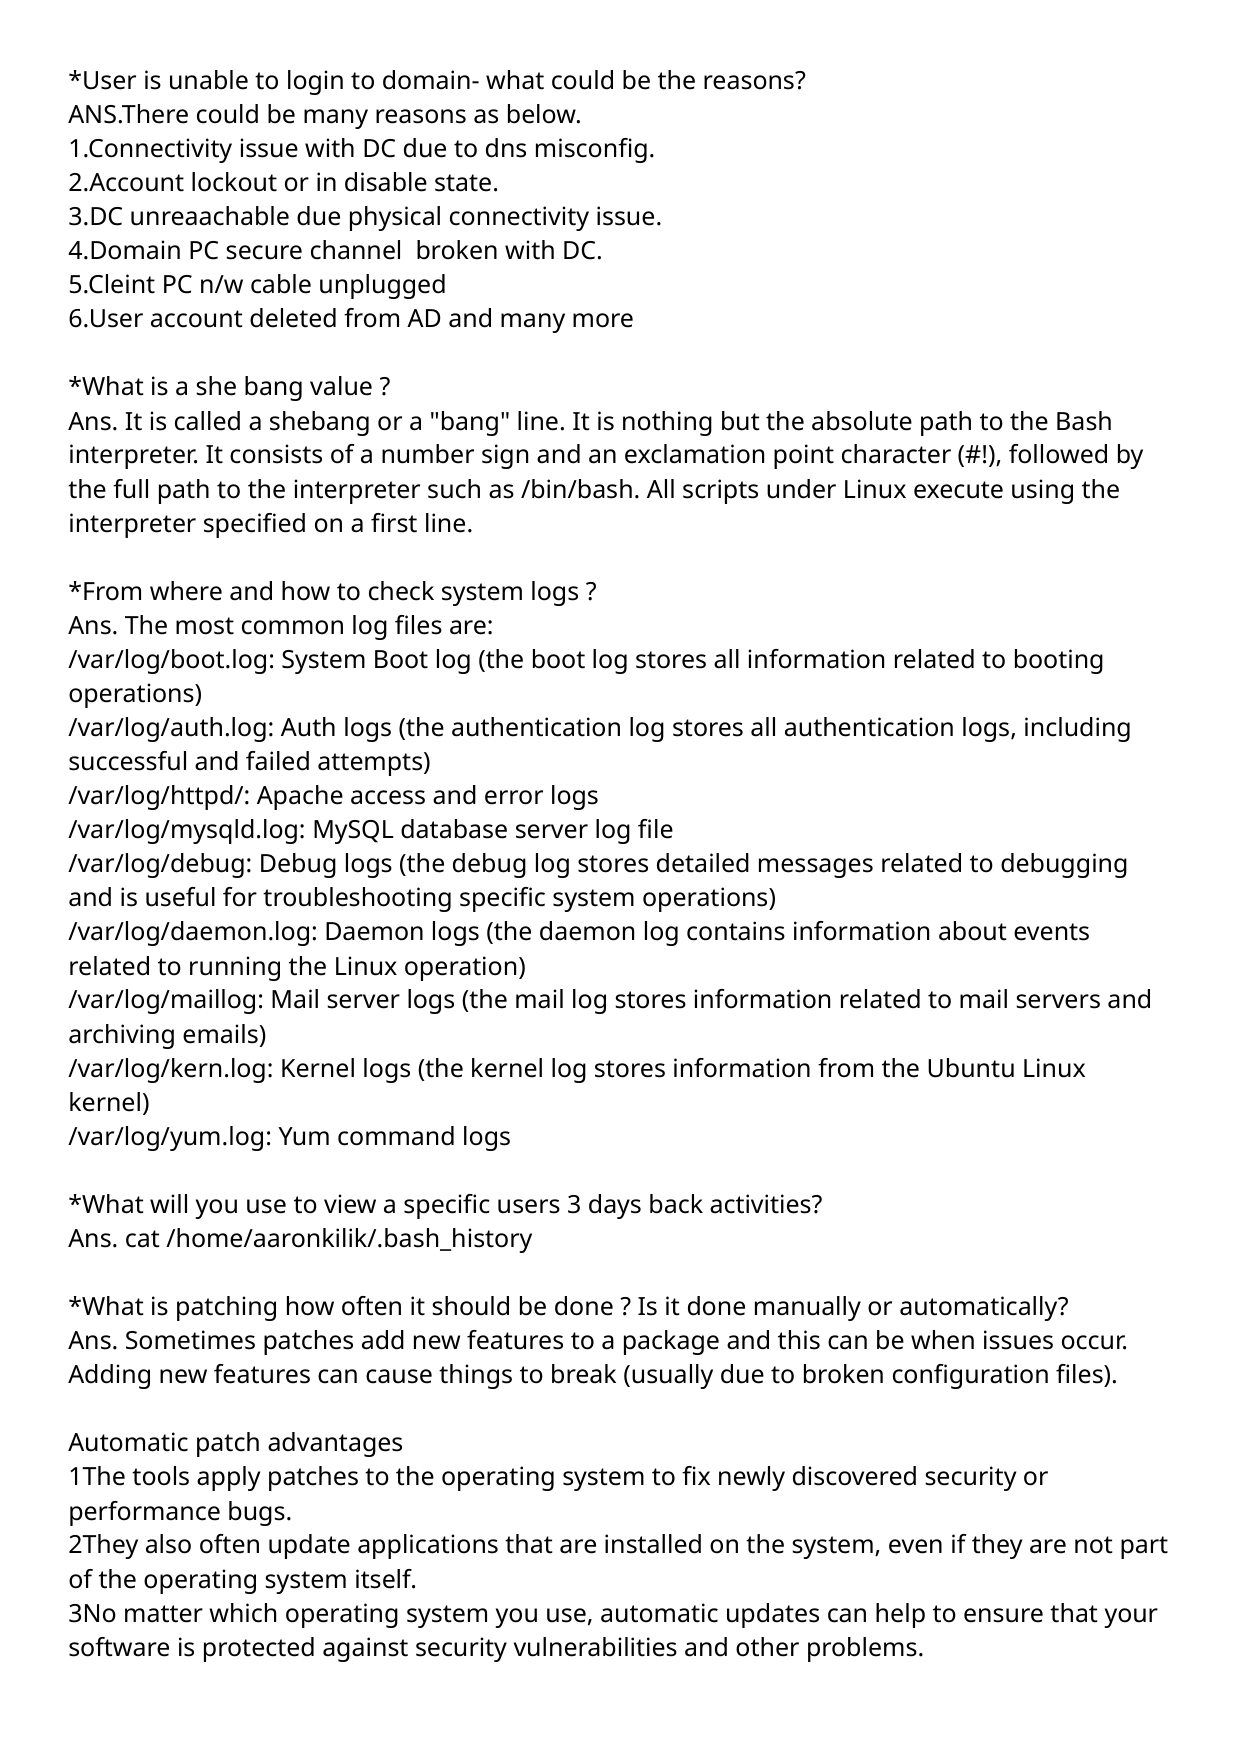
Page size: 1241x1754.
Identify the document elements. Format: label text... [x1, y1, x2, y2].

text Ans. cat /home/aaronkilik/.bash_history [68, 1221, 1173, 1255]
text 6.User account deleted from AD and many more [68, 301, 1173, 335]
text ANS.There could be many reasons as below. [68, 97, 1173, 131]
text Ans. It is called a shebang or a "bang" line. It is nothing but the absolute path to the Bash interpreter. It consists of a number sign and an exclamation point character (#!), followed by the full path to the interpreter such as /bin/bash. All scripts under Linux execute using the interpreter specified on a first line. [68, 403, 1173, 539]
text *What is a she bang value ? [68, 369, 1173, 403]
text /var/log/kern.log: Kernel logs (the kernel log stores information from the Ubuntu Linux kernel) [68, 1050, 1173, 1118]
text *What is patching how often it should be done ? Is it done manually or automatically? [68, 1289, 1173, 1323]
text /var/log/mysqld.log: MySQL database server log file [68, 812, 1173, 846]
text /var/log/debug: Debug logs (the debug log stores detailed messages related to debugging and is useful for troubleshooting specific system operations) [68, 846, 1173, 914]
text /var/log/auth.log: Auth logs (the authentication log stores all authentication logs, including successful and failed attempts) [68, 710, 1173, 778]
text *What will you use to view a specific users 3 days back activities? [68, 1187, 1173, 1221]
text /var/log/maillog: Mail server logs (the mail log stores information related to mail servers and archiving emails) [68, 982, 1173, 1050]
text 5.Cleint PC n/w cable unplugged [68, 267, 1173, 301]
text /var/log/daemon.log: Daemon logs (the daemon log contains information about events related to running the Linux operation) [68, 914, 1173, 982]
text Ans. Sometimes patches add new features to a package and this can be when issues occur. Adding new features can cause things to break (usually due to broken configuration files). [68, 1323, 1173, 1391]
text /var/log/boot.log: System Boot log (the boot log stores all information related to booting operations) [68, 642, 1173, 710]
text Ans. The most common log files are: [68, 607, 1173, 642]
text 3No matter which operating system you use, automatic updates can help to ensure that your software is protected against security vulnerabilities and other problems. [68, 1595, 1173, 1663]
text /var/log/yum.log: Yum command logs [68, 1118, 1173, 1152]
text *User is unable to login to domain- what could be the reasons? [68, 62, 1173, 97]
text 1The tools apply patches to the operating system to fix newly discovered security or performance bugs. [68, 1459, 1173, 1527]
text 4.Domain PC secure channel broken with DC. [68, 233, 1173, 267]
text 1.Connectivity issue with DC due to dns misconfig. [68, 131, 1173, 165]
text *From where and how to check system logs ? [68, 573, 1173, 607]
text /var/log/httpd/: Apache access and error logs [68, 778, 1173, 812]
text 2They also often update applications that are installed on the system, even if they are not part of the operating system itself. [68, 1527, 1173, 1595]
text 2.Account lockout or in disable state. [68, 165, 1173, 199]
text Automatic patch advantages [68, 1425, 1173, 1459]
text 3.DC unreaachable due physical connectivity issue. [68, 199, 1173, 233]
